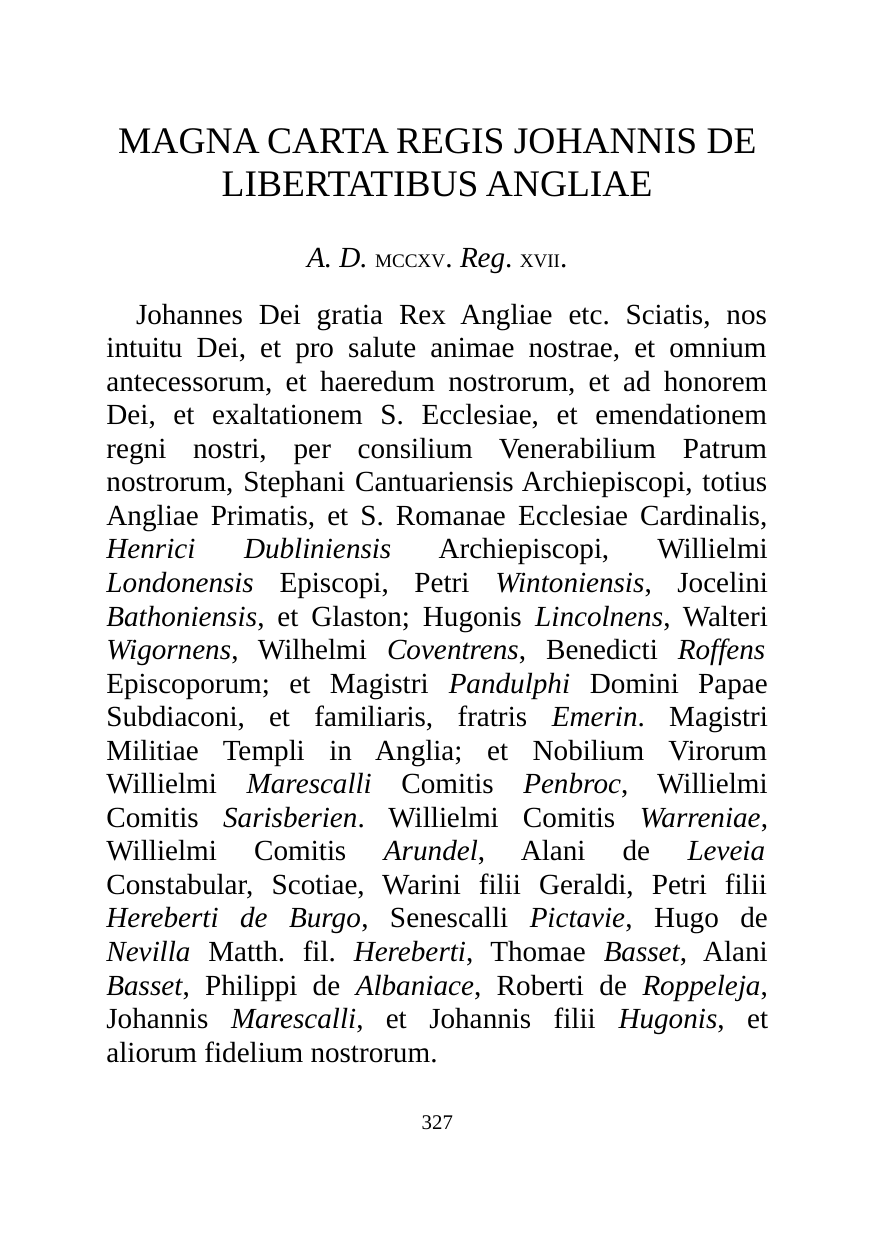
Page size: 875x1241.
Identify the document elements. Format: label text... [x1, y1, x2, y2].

text A. D. mccxv. Reg. xvii. [106, 240, 768, 273]
subtitle MAGNA CARTA REGIS JOHANNIS DE LIBERTATIBUS ANGLIAE [106, 118, 768, 204]
text Johannes Dei gratia Rex Angliae etc. Sciatis, nos intuitu Dei, et pro salute animae nostrae, et omnium antecessorum, et haeredum nostrorum, et ad honorem Dei, et exaltationem S. Ecclesiae, et emendationem regni nostri, per consilium Venerabilium Patrum nostrorum, Stephani Cantuariensis Archiepiscopi, totius Angliae Primatis, et S. Romanae Ecclesiae Cardinalis, Henrici Dubliniensis Archiepiscopi, Willielmi Londonensis Episcopi, Petri Wintoniensis, Jocelini Bathoniensis, et Glaston; Hugonis Lincolnens, Walteri Wigornens, Wilhelmi Coventrens, Benedicti Roffens Episcoporum; et Magistri Pandulphi Domini Papae Subdiaconi, et familiaris, fratris Emerin. Magistri Militiae Templi in Anglia; et Nobilium Virorum Willielmi Marescalli Comitis Penbroc, Willielmi Comitis Sarisberien. Willielmi Comitis Warreniae, Willielmi Comitis Arundel, Alani de Leveia Constabular, Scotiae, Warini filii Geraldi, Petri filii Hereberti de Burgo, Senescalli Pictavie, Hugo de Nevilla Matth. fil. Hereberti, Thomae Basset, Alani Basset, Philippi de Albaniace, Roberti de Roppeleja, Johannis Marescalli, et Johannis filii Hugonis, et aliorum fidelium nostrorum. [106, 297, 768, 1068]
